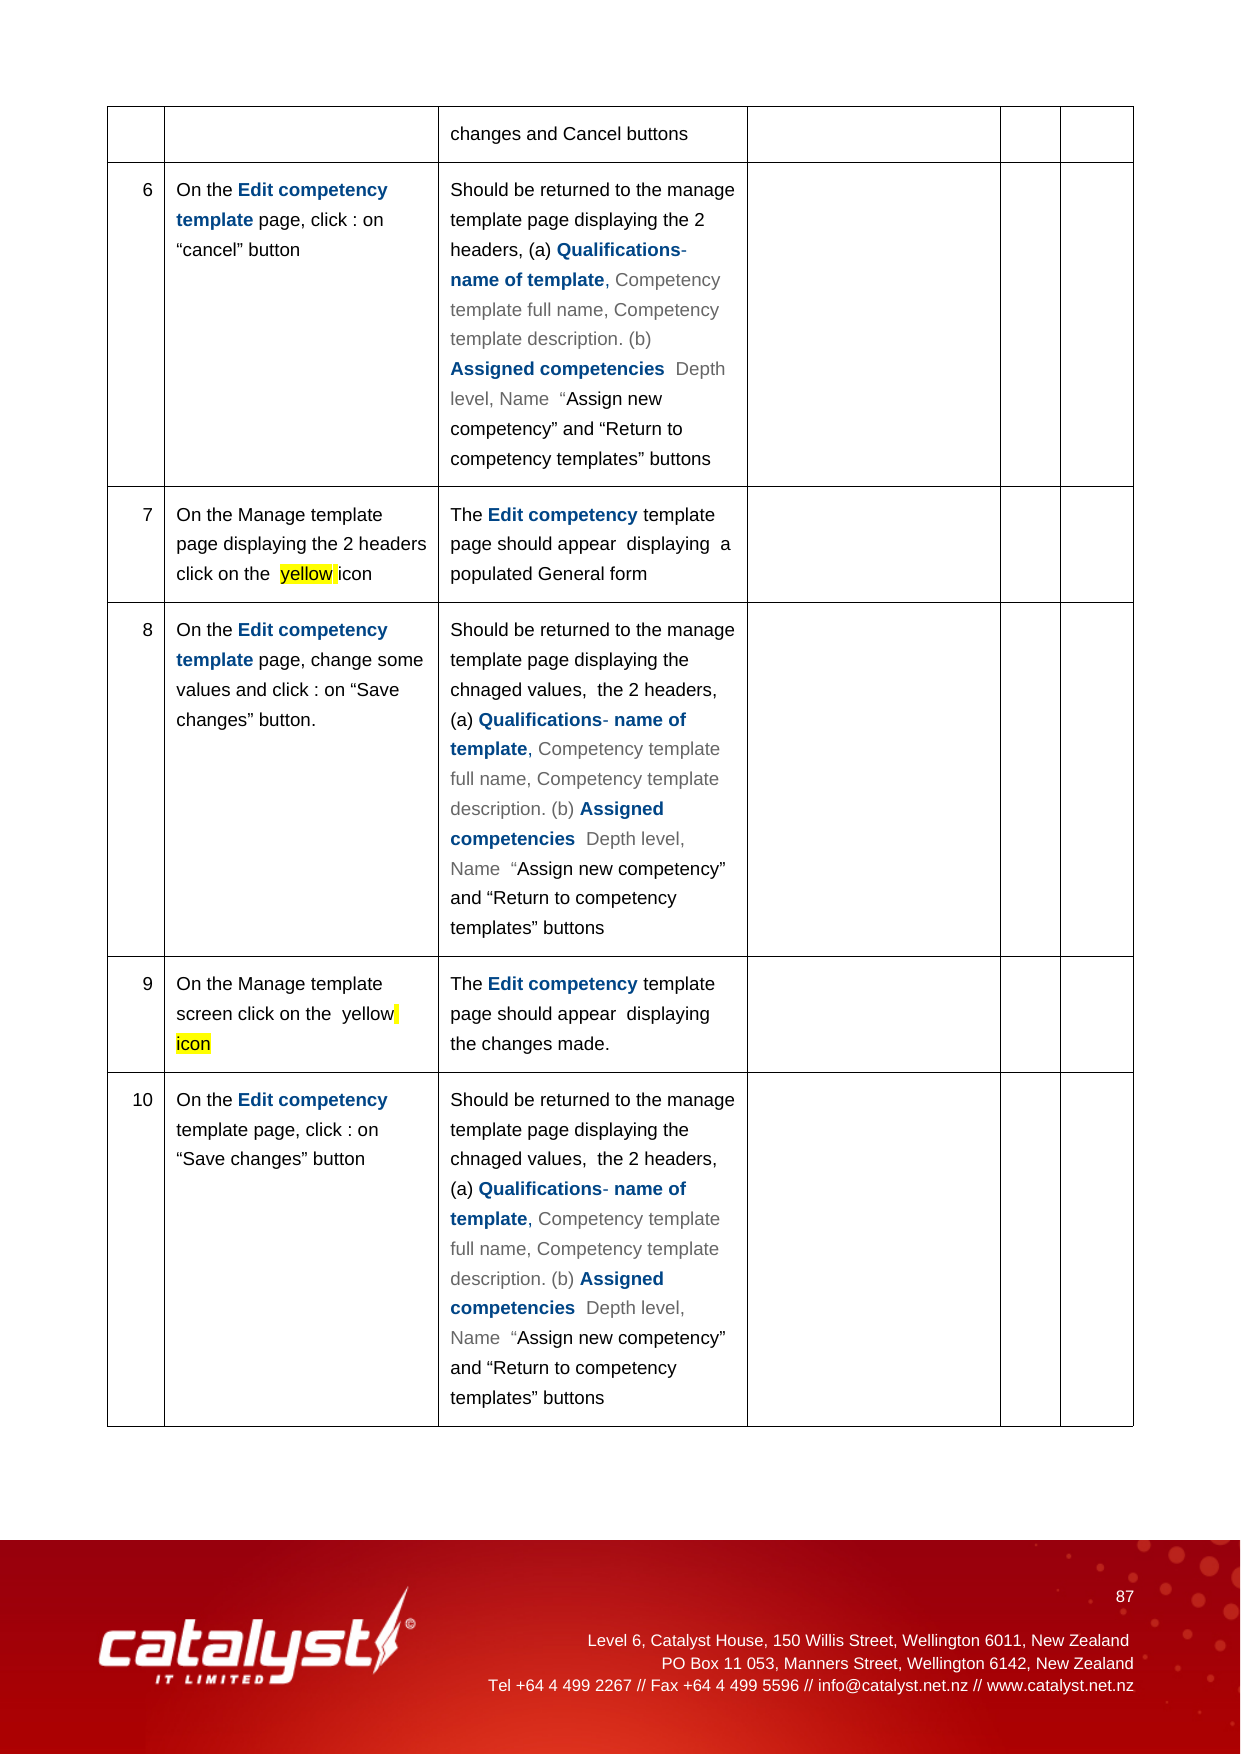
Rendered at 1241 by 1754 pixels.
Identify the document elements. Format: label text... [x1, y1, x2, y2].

table_cell The Edit competency template page should appear displaying the changes made. [439, 957, 747, 1072]
table_cell [1001, 603, 1060, 956]
table_cell Should be returned to the manage template page displaying the chnaged values, the 2 headers, (a) Qualifications- name of template, Competency template full name, Competency template description. (b) Assigned competencies Depth level, Name “Assign new competency” and “Return to competency templates” buttons [439, 603, 747, 956]
table_cell [1061, 107, 1133, 162]
table_cell [748, 487, 1000, 602]
table_cell On the Edit competency template page, change some values and click : on “Save changes” button. [165, 603, 438, 956]
table_cell changes and Cancel buttons [439, 107, 747, 162]
table_cell [1061, 163, 1133, 486]
table_cell Should be returned to the manage template page displaying the 2 headers, (a) Qualifications- name of template, Competency template full name, Competency template description. (b) Assigned competencies Depth level, Name “Assign new competency” and “Return to competency templates” buttons [439, 163, 747, 486]
table_cell [748, 107, 1000, 162]
table_cell [748, 957, 1000, 1072]
table_cell [1061, 957, 1133, 1072]
table_cell 10 [108, 1073, 164, 1426]
table_cell [1001, 1073, 1060, 1426]
table_cell [108, 107, 164, 162]
table_cell [748, 603, 1000, 956]
table_cell Should be returned to the manage template page displaying the chnaged values, the 2 headers, (a) Qualifications- name of template, Competency template full name, Competency template description. (b) Assigned competencies Depth level, Name “Assign new competency” and “Return to competency templates” buttons [439, 1073, 747, 1426]
table_cell [748, 163, 1000, 486]
table_cell 9 [108, 957, 164, 1072]
table_cell [1061, 603, 1133, 956]
table_cell [1061, 487, 1133, 602]
table_cell [1001, 957, 1060, 1072]
table_cell [165, 107, 438, 162]
table_cell [748, 1073, 1000, 1426]
table_cell 8 [108, 603, 164, 956]
table_cell On the Manage template screen click on the yellow icon [165, 957, 438, 1072]
table_cell [1001, 487, 1060, 602]
table_cell On the Manage template page displaying the 2 headers click on the yellow icon [165, 487, 438, 602]
table_cell [1061, 1073, 1133, 1426]
table_cell [1001, 163, 1060, 486]
table_cell 7 [108, 487, 164, 602]
table_cell [1001, 107, 1060, 162]
table_cell 6 [108, 163, 164, 486]
table_cell On the Edit competency template page, click : on “cancel” button [165, 163, 438, 486]
table_cell The Edit competency template page should appear displaying a populated General form [439, 487, 747, 602]
picture [0, 1540, 1241, 1754]
table_cell On the Edit competency template page, click : on “Save changes” button [165, 1073, 438, 1426]
